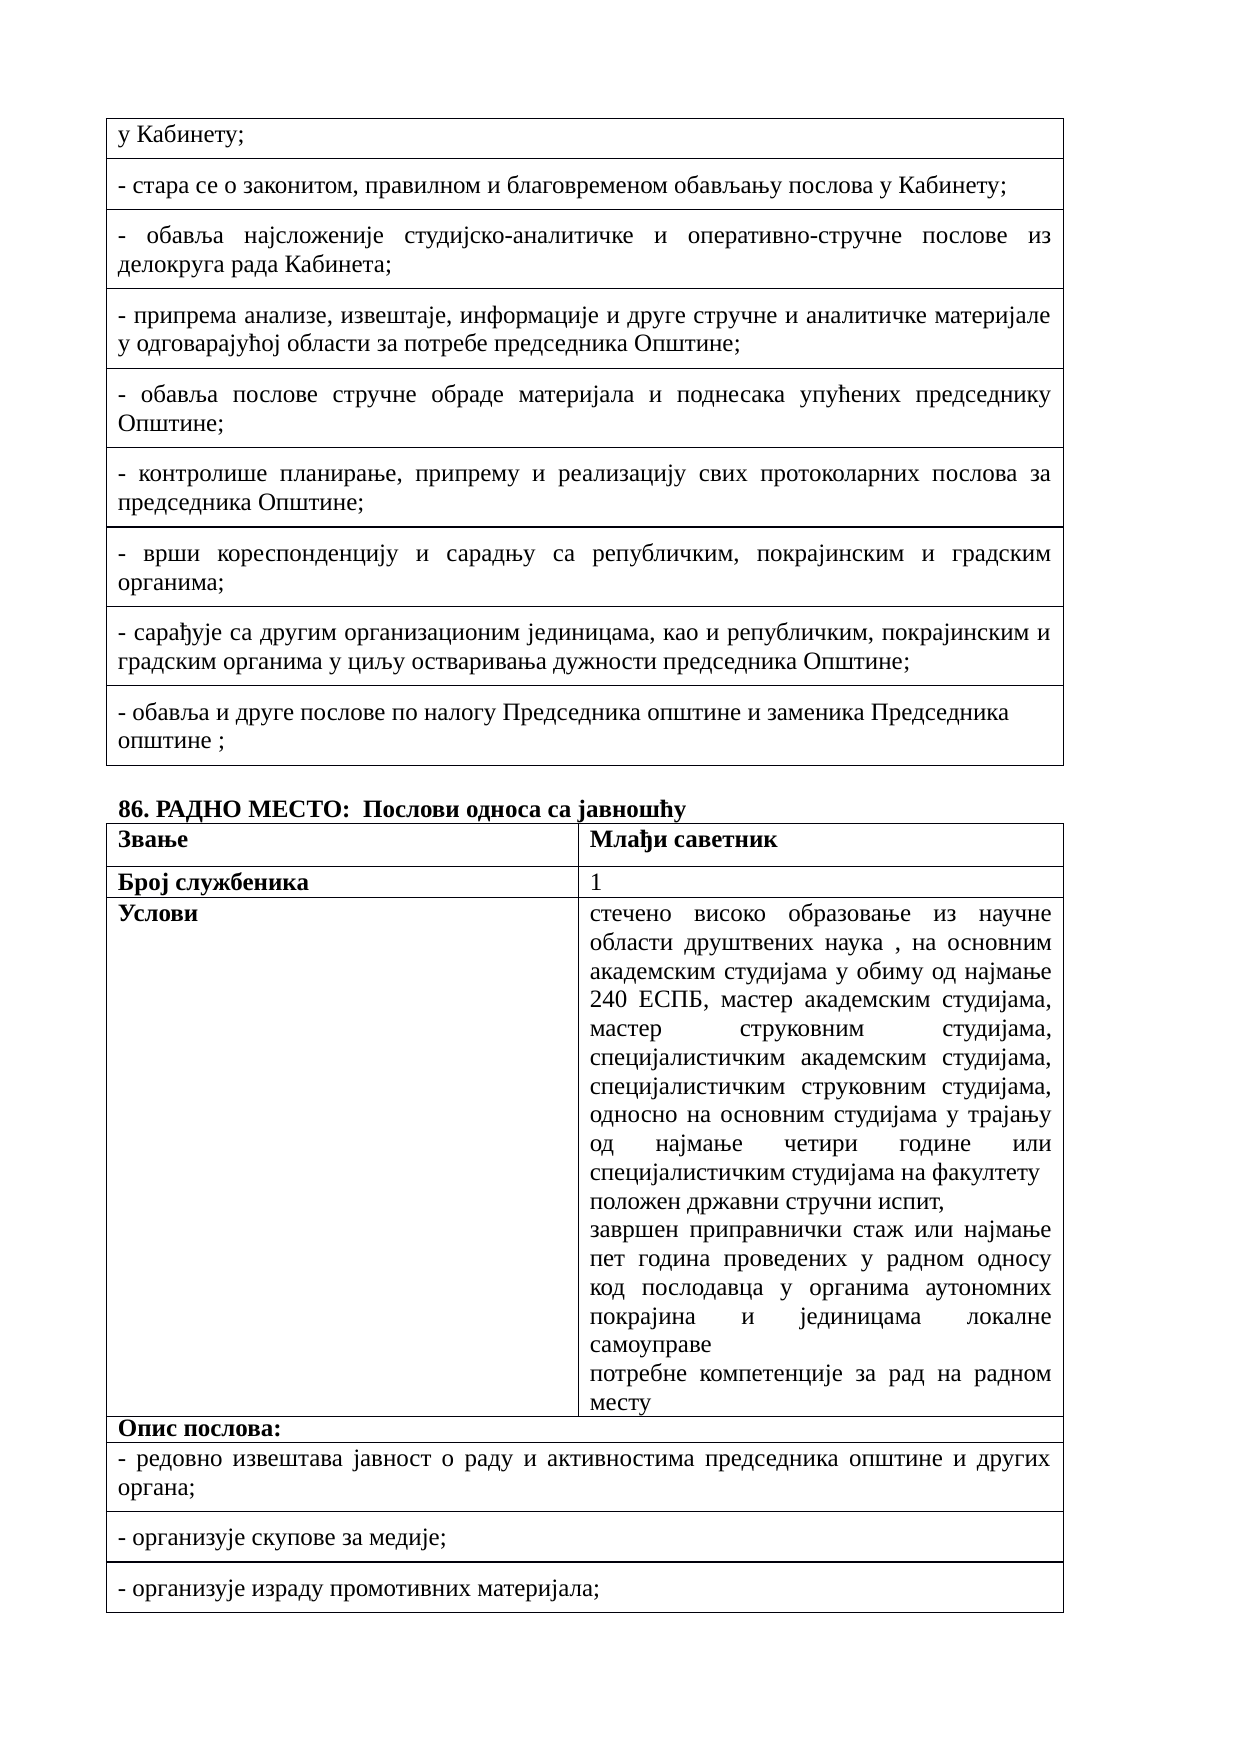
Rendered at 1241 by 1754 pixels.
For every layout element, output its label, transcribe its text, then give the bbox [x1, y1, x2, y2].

table_cell - обавља и друге послове по налогу Председника општине и заменика Председника општине ; [107, 686, 1063, 764]
table_cell у Кабинету; [107, 119, 1063, 158]
table_cell - организује скупове за медије; [107, 1512, 1063, 1561]
table_cell - редовно извештава јавност о раду и активностима председника општине и других органа; [107, 1443, 1063, 1511]
table_cell стечено високо образовање из научне области друштвених наука , на основним академским студијама у обиму од најмање 240 ЕСПБ, мастер академским студијама, мастер струковним студијама, специјалистичким академским студијама, специјалистичким струковним студијама, односно на основним студијама у трајању од најмање четири године или специјалистичким студијама на факултету положен државни стручни испит, завршен приправнички стаж или најмање пет година проведених у радном односу код послодавца у органима аутономних покрајина и јединицама локалне самоуправе потребне компетенције за рад на радном месту [579, 898, 1063, 1416]
text 86. РАДНО МЕСТО: Послови односа са јавношћу [118, 794, 1122, 823]
table_cell - сарађује са другим организационим јединицама, као и републичким, покрајинским и градским органима у циљу остваривања дужности председника Општине; [107, 607, 1063, 685]
table_cell Услови [107, 898, 578, 1416]
table_cell 1 [579, 867, 1063, 897]
table_cell - обавља послове стручне обраде материјала и поднесака упућених председнику Општине; [107, 369, 1063, 447]
table_header Звање [107, 824, 578, 866]
table_cell - врши кореспонденцију и сарадњу са републичким, покрајинским и градским органима; [107, 528, 1063, 606]
table_header Млађи саветник [579, 824, 1063, 866]
table_cell - стара се о законитом, правилном и благовременом обављању послова у Кабинету; [107, 159, 1063, 209]
table_cell Опис послова: [107, 1417, 1063, 1442]
table_cell Број службеника [107, 867, 578, 897]
table_cell - контролише планирање, припрему и реализацију свих протоколарних послова за председника Општине; [107, 448, 1063, 526]
table_cell - организује израду промотивних материјала; [107, 1563, 1063, 1612]
table_cell - припрема анализе, извештаје, информације и друге стручне и аналитичке материјале у одговарајућој области за потребе председника Општине; [107, 289, 1063, 368]
table_cell - обавља најсложеније студијско-аналитичке и оперативно-стручне послове из делокруга рада Кабинета; [107, 210, 1063, 288]
